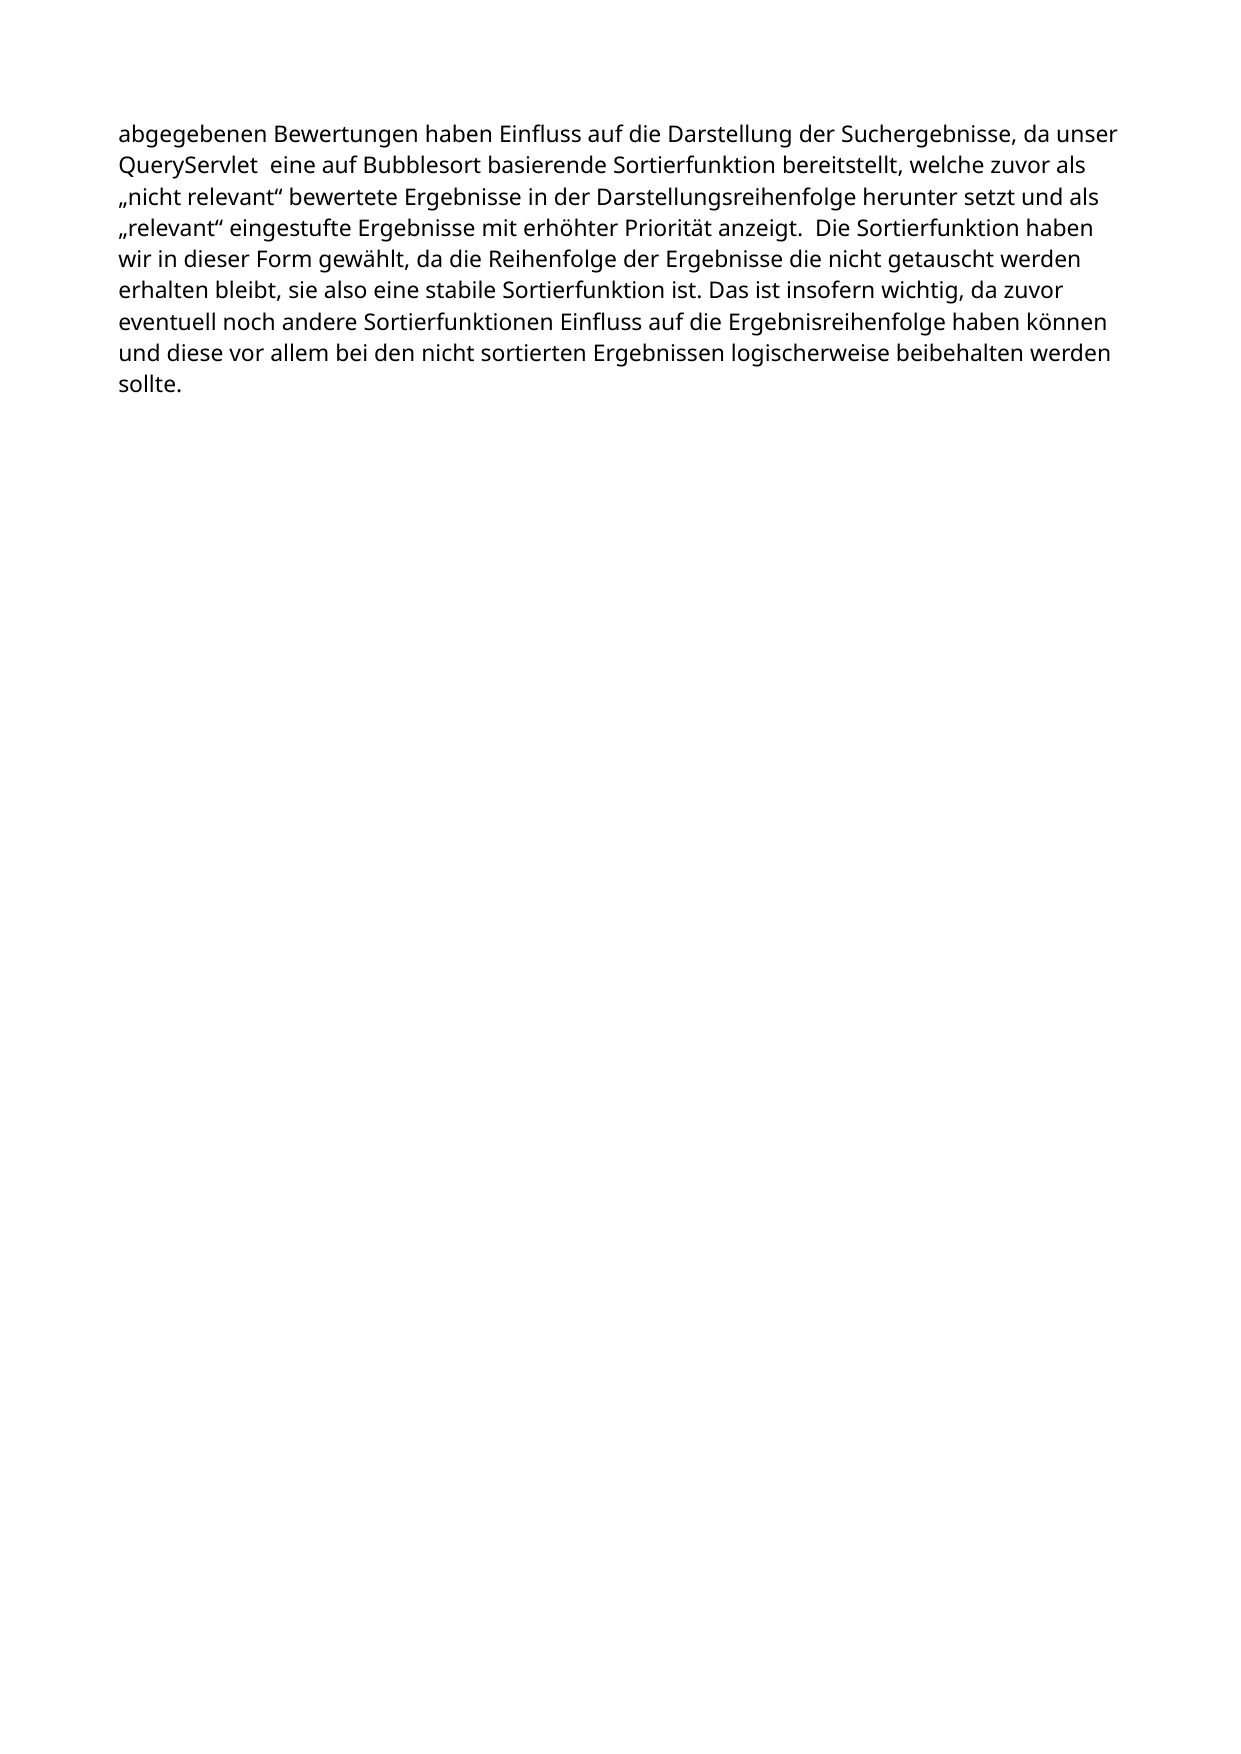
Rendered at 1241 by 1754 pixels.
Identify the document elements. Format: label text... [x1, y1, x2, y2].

text abgegebenen Bewertungen haben Einfluss auf die Darstellung der Suchergebnisse, da unser QueryServlet eine auf Bubblesort basierende Sortierfunktion bereitstellt, welche zuvor als „nicht relevant“ bewertete Ergebnisse in der Darstellungsreihenfolge herunter setzt und als „relevant“ eingestufte Ergebnisse mit erhöhter Priorität anzeigt. Die Sortierfunktion haben wir in dieser Form gewählt, da die Reihenfolge der Ergebnisse die nicht getauscht werden erhalten bleibt, sie also eine stabile Sortierfunktion ist. Das ist insofern wichtig, da zuvor eventuell noch andere Sortierfunktionen Einfluss auf die Ergebnisreihenfolge haben können und diese vor allem bei den nicht sortierten Ergebnissen logischerweise beibehalten werden sollte. [118, 118, 1122, 399]
